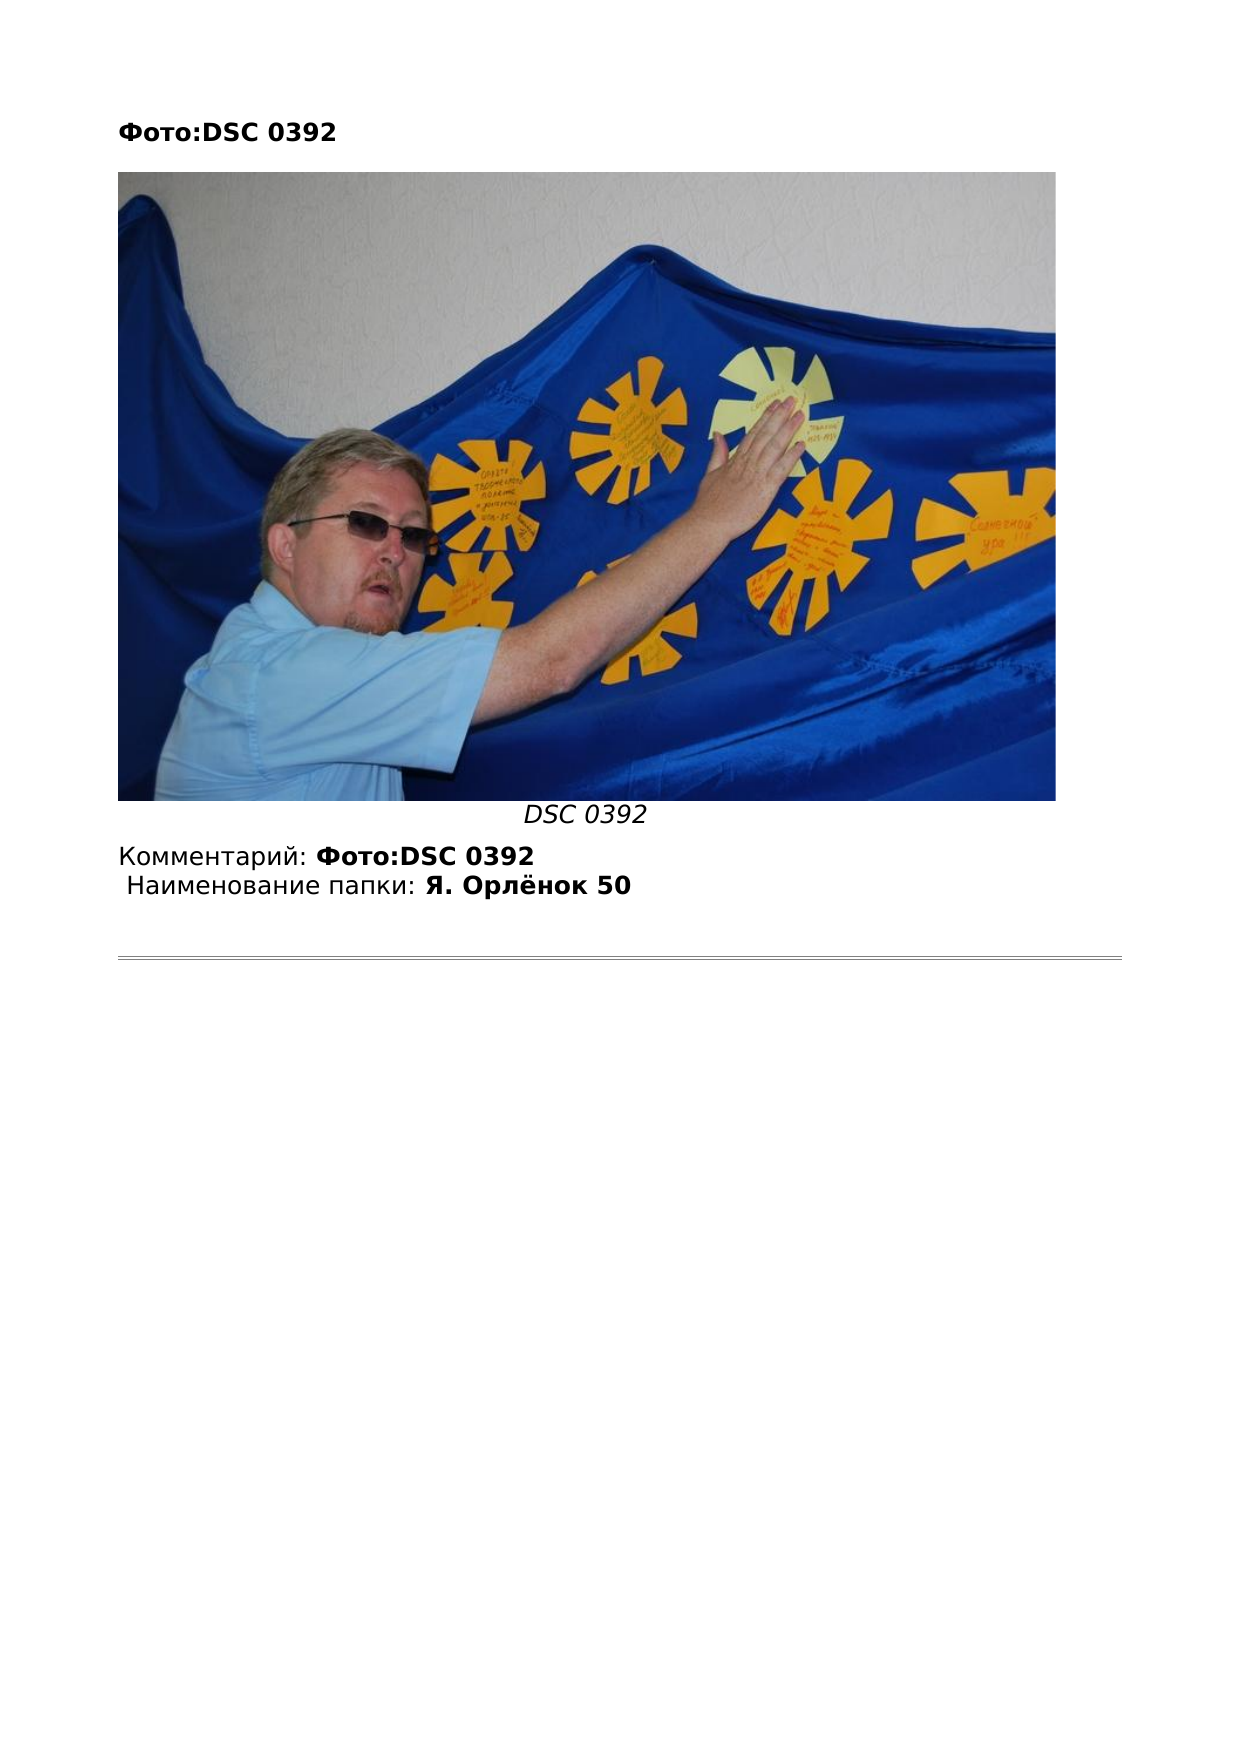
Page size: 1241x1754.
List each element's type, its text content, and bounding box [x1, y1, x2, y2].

text Комментарий: Фото:DSC 0392 Наименование папки: Я. Орлёнок 50 [118, 842, 1122, 929]
subtitle Фото:DSC 0392 [118, 118, 1122, 147]
picture [118, 172, 1056, 801]
text DSC 0392 [118, 801, 1056, 829]
